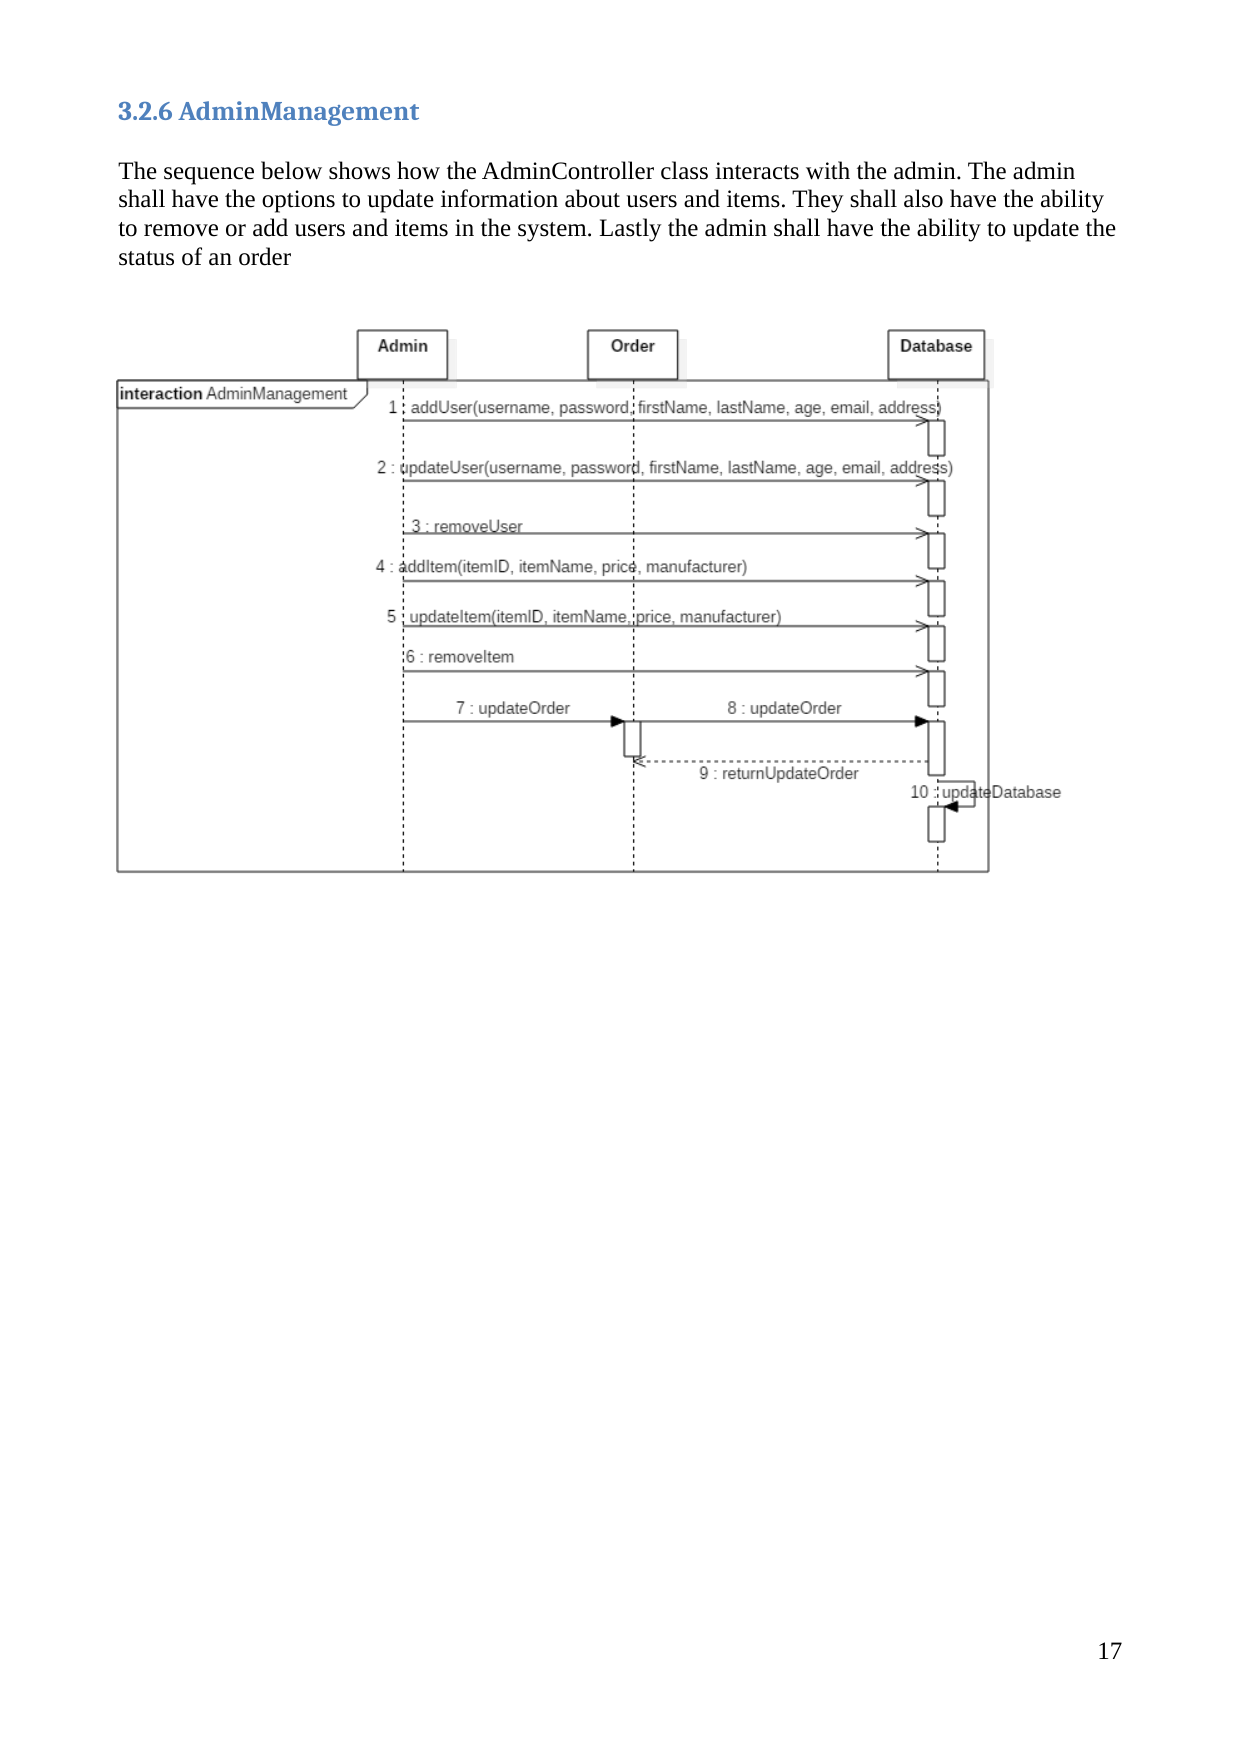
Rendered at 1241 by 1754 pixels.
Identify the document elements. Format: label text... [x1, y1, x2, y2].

subtitle 3.2.6 AdminManagement [118, 96, 1122, 127]
picture [105, 318, 1110, 922]
text The sequence below shows how the AdminController class interacts with the admin. The admin shall have the options to update information about users and items. They shall also have the ability to remove or add users and items in the system. Lastly the admin shall have the ability to update the status of an order [118, 156, 1122, 271]
